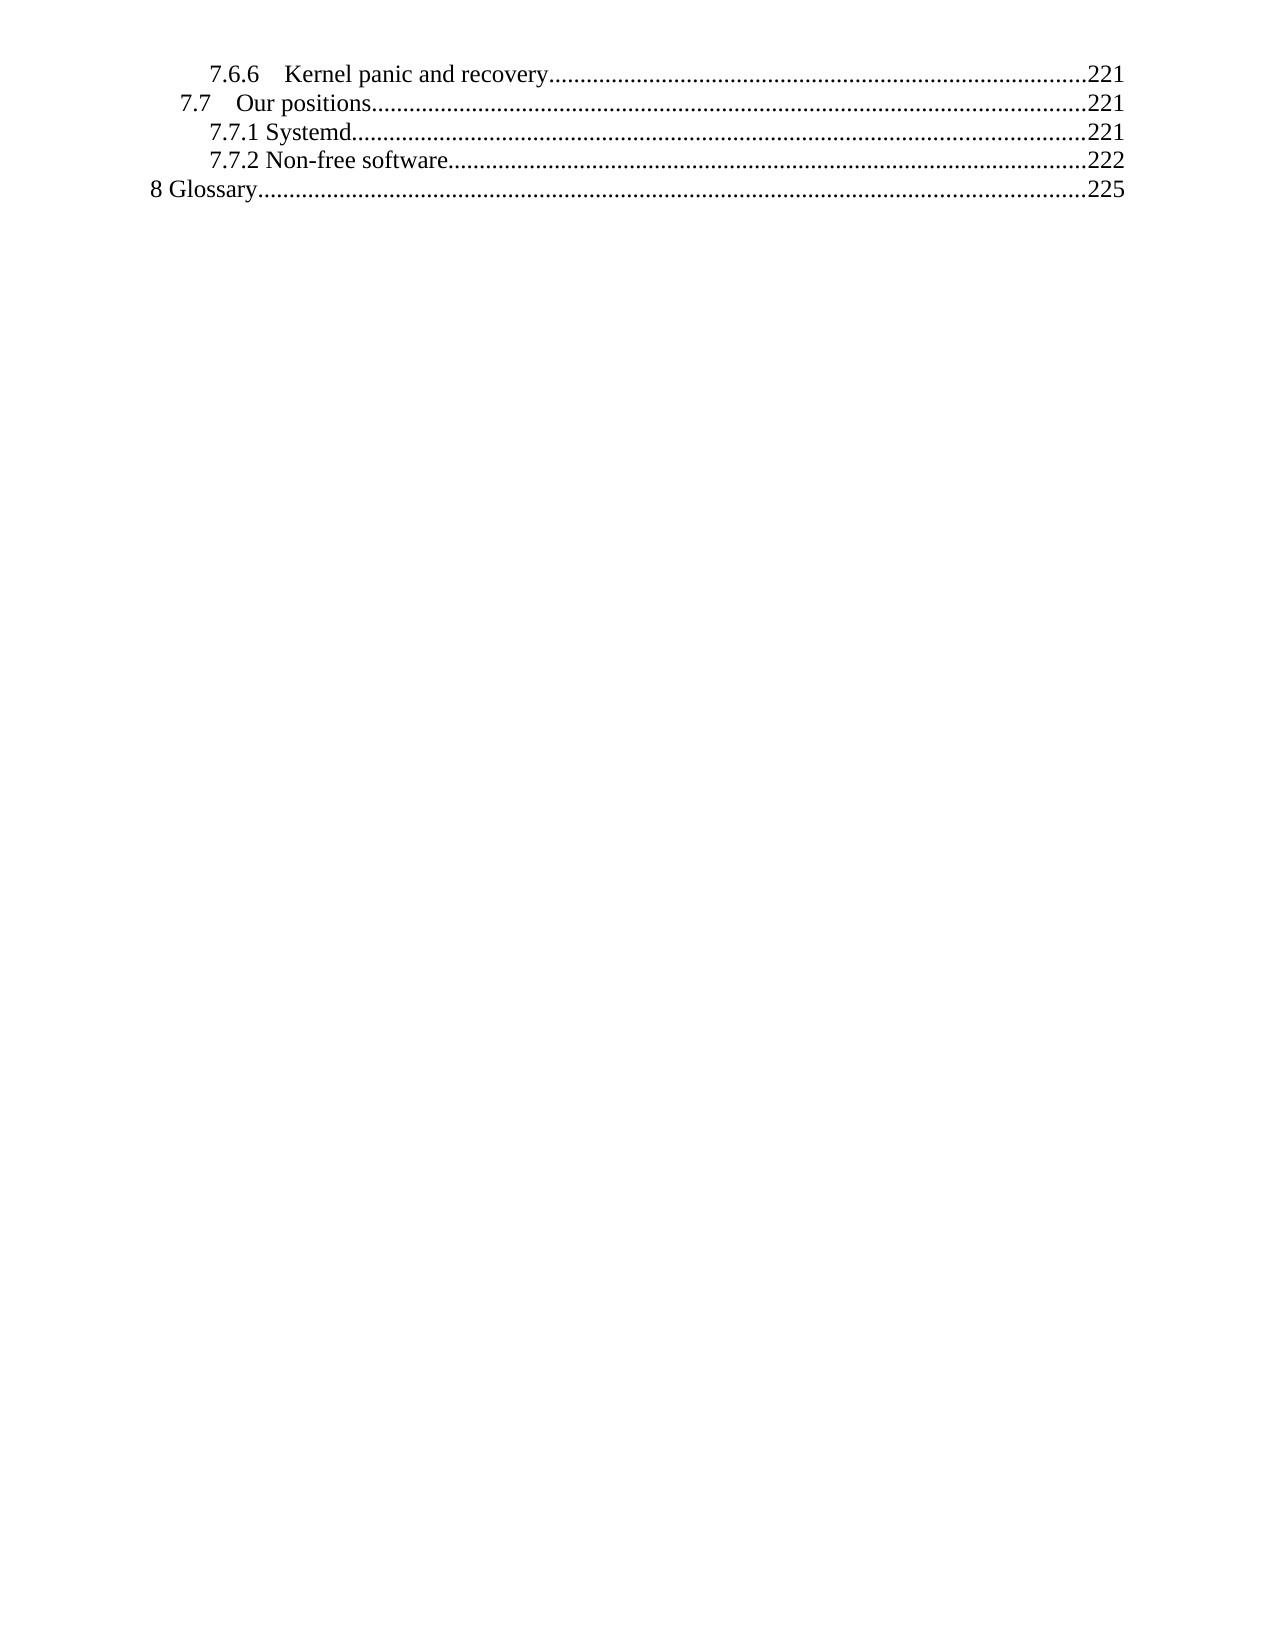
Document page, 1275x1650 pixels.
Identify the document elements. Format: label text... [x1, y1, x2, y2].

text 7.7.1 Systemd 221 [209, 117, 1125, 145]
text 7.6.6 Kernel panic and recovery 221 [209, 59, 1125, 88]
text 7.7.2 Non-free software 222 [209, 145, 1125, 174]
